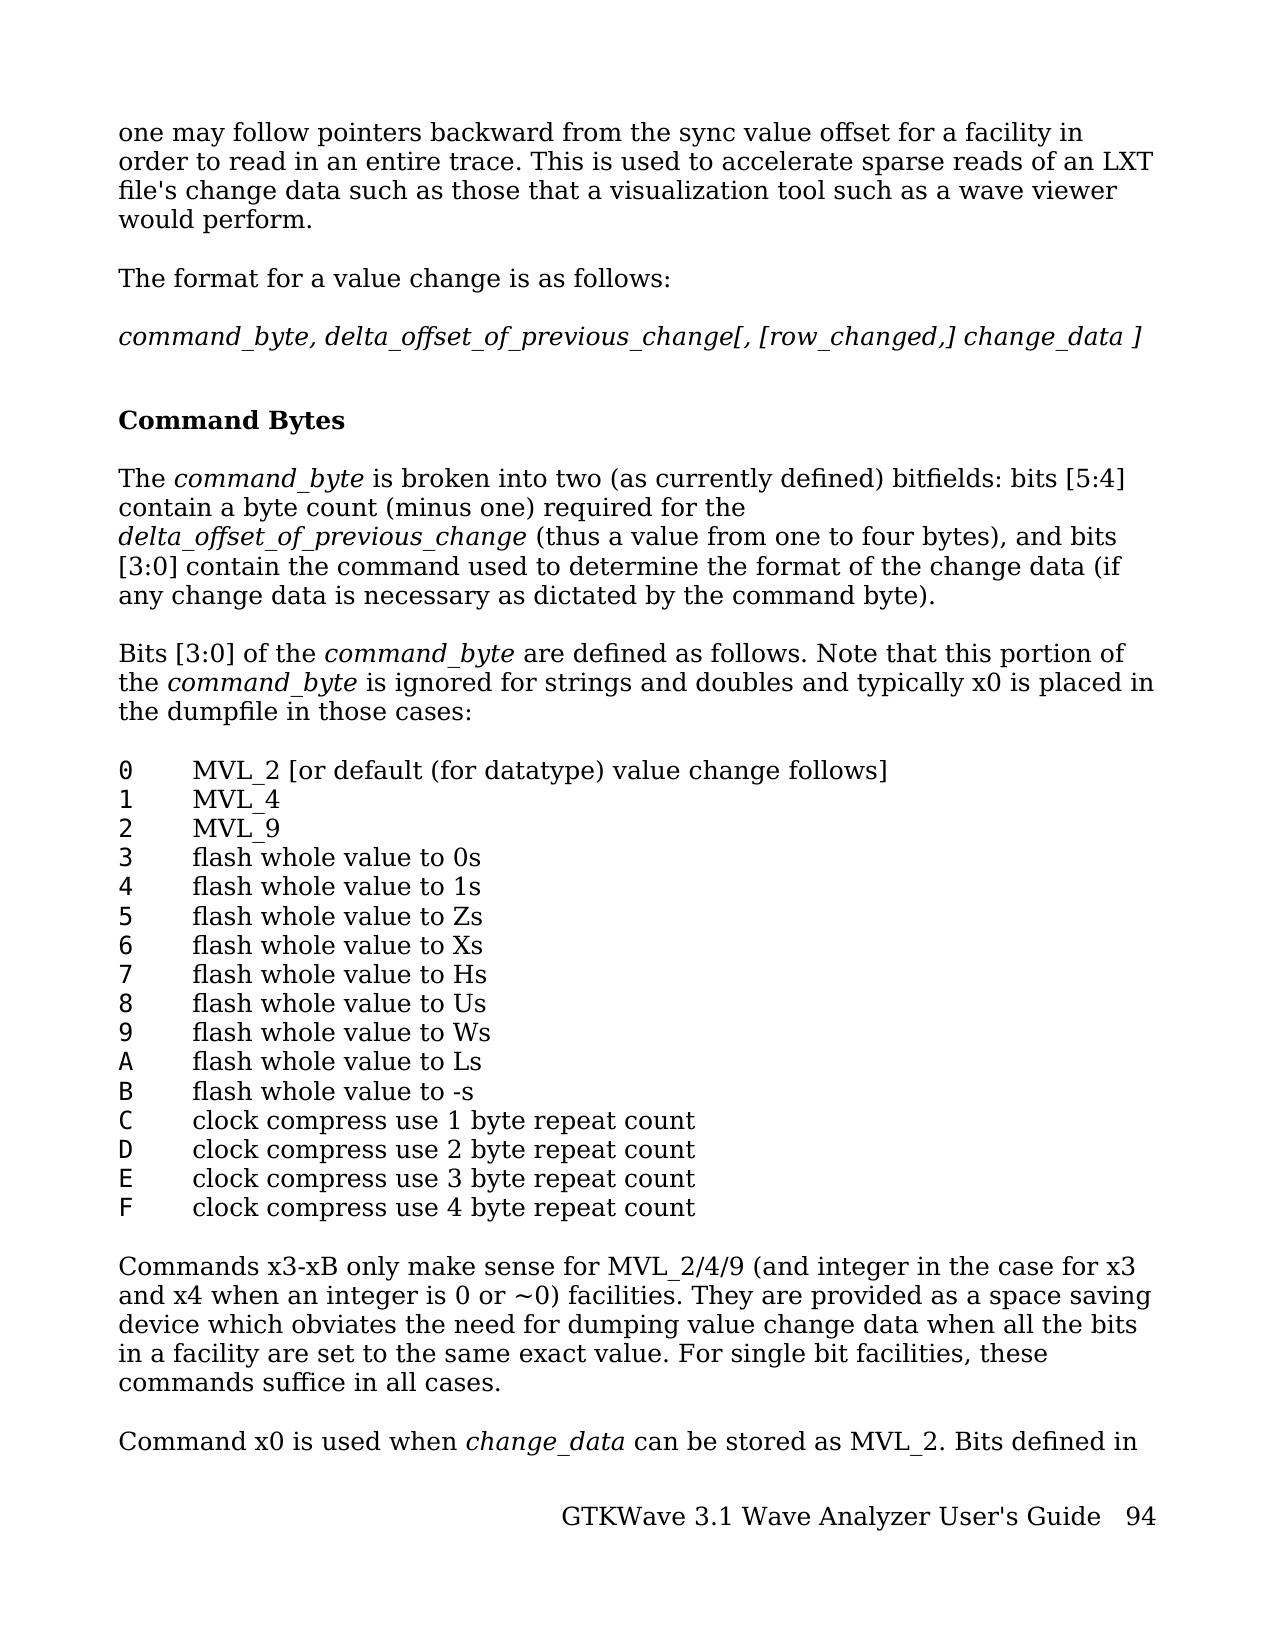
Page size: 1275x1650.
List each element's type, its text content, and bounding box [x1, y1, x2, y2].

text Command Bytes The command_byte is broken into two (as currently defined) bitfields: bits [5:4] contain a byte count (minus one) required for the delta_offset_of_previous_change (thus a value from one to four bytes), and bits [3:0] contain the command used to determine the format of the change data (if any change data is necessary as dictated by the command byte). Bits [3:0] of the command_byte are defined as follows. Note that this portion of the command_byte is ignored for strings and doubles and typically x0 is placed in the dumpfile in those cases: 0 MVL_2 [or default (for datatype) value change follows] 1 MVL_4 2 MVL_9 3 flash whole value to 0s 4 flash whole value to 1s 5 flash whole value to Zs 6 flash whole value to Xs 7 flash whole value to Hs 8 flash whole value to Us 9 flash whole value to Ws A flash whole value to Ls B flash whole value to -s C clock compress use 1 byte repeat count D clock compress use 2 byte repeat count E clock compress use 3 byte repeat count F clock compress use 4 byte repeat count Commands x3-xB only make sense for MVL_2/4/9 (and integer in the case for x3 and x4 when an integer is 0 or ~0) facilities. They are provided as a space saving device which obviates the need for dumping value change data when all the bits in a facility are set to the same exact value. For single bit facilities, these commands suffice in all cases. Command x0 is used when change_data can be stored as MVL_2. Bits defined in [118, 406, 1157, 1456]
text one may follow pointers backward from the sync value offset for a facility in order to read in an entire trace. This is used to accelerate sparse reads of an LXT file's change data such as those that a visualization tool such as a wave viewer would perform. The format for a value change is as follows: command_byte, delta_offset_of_previous_change[, [row_changed,] change_data ] [118, 118, 1157, 351]
